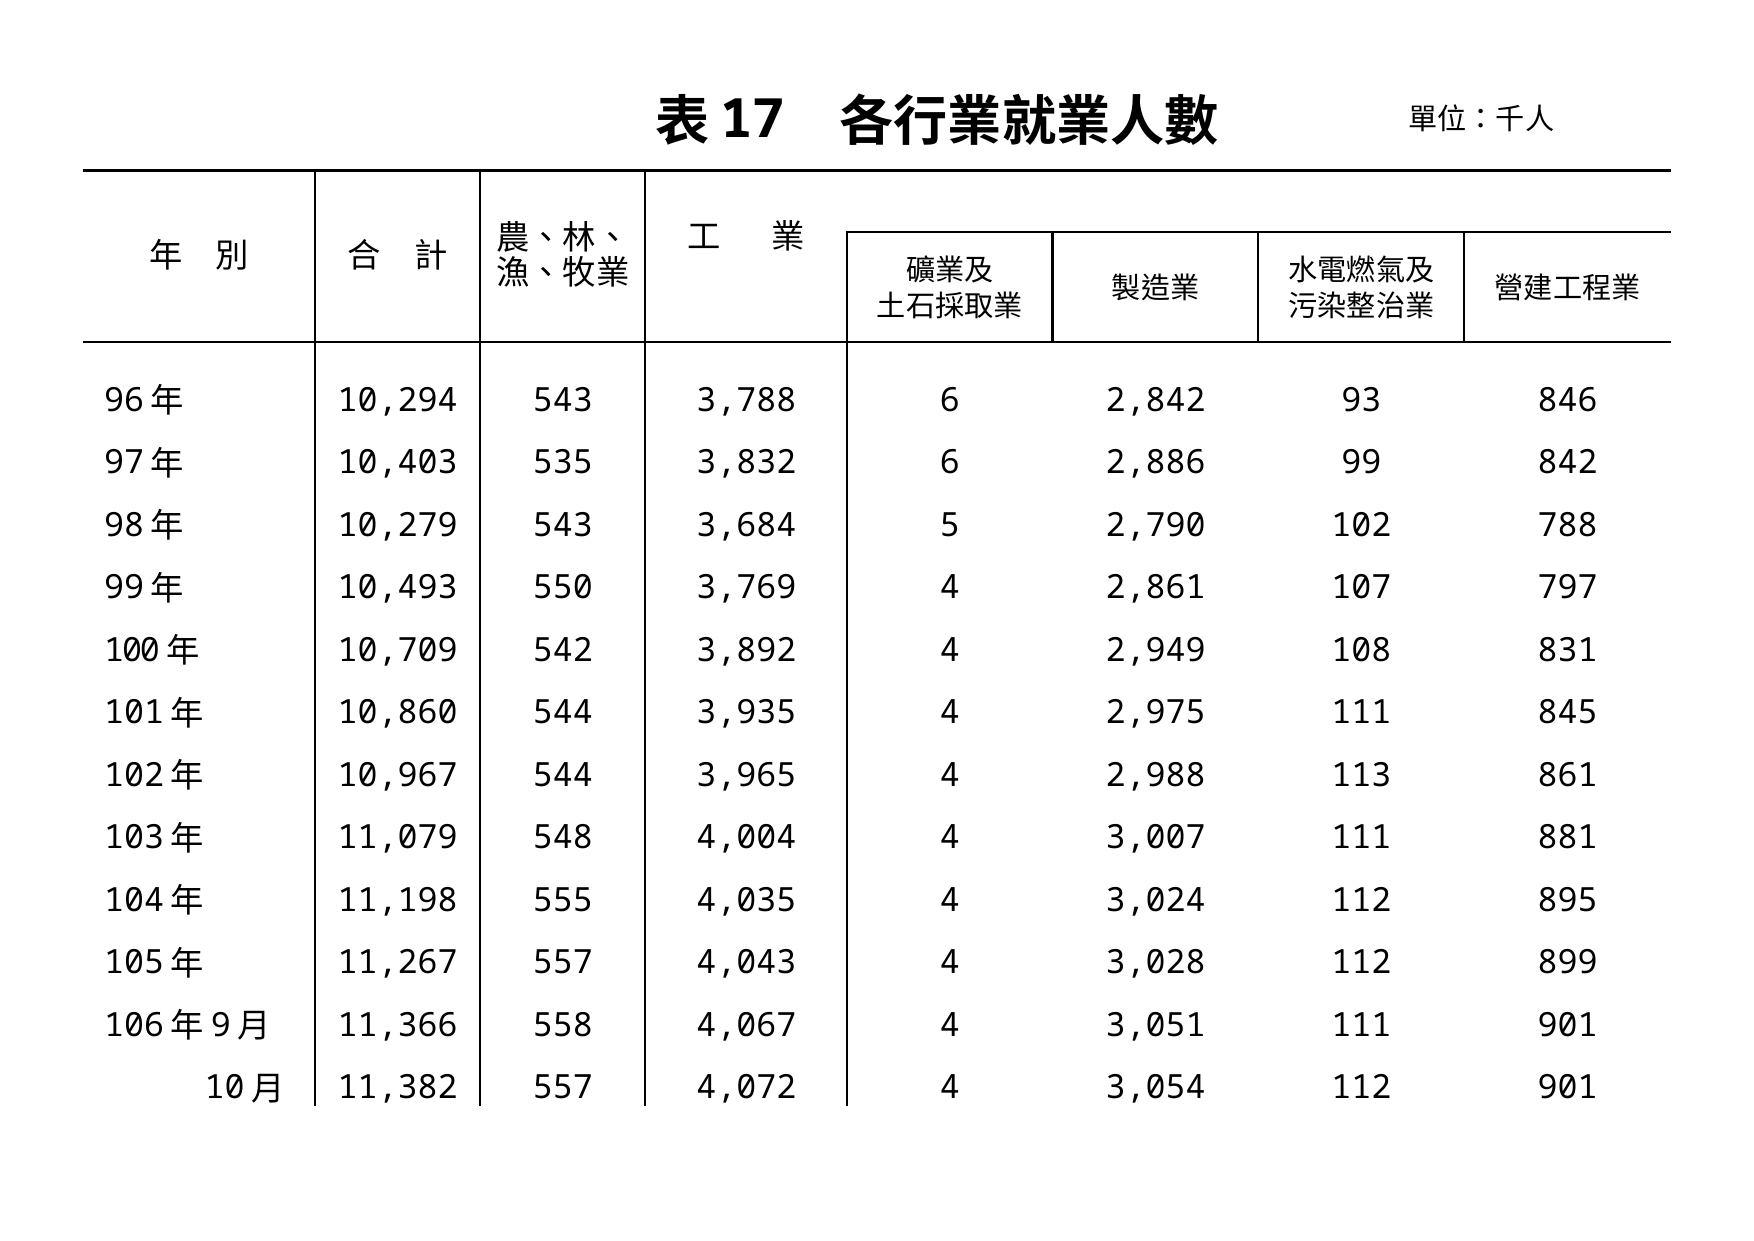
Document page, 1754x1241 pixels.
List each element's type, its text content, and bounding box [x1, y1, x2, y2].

table_cell 881 [1464, 794, 1671, 856]
table_cell 542 [481, 606, 644, 669]
table_cell 11,267 [316, 919, 479, 981]
table_cell 10月 [83, 1044, 314, 1106]
table_cell 3,788 [646, 343, 846, 419]
table_cell 3,024 [1053, 856, 1258, 919]
table_cell 788 [1464, 481, 1671, 544]
table_cell 111 [1258, 669, 1464, 731]
table_cell 112 [1258, 1044, 1464, 1106]
table_cell 2,886 [1053, 419, 1258, 481]
subtitle 表17 各行業就業人數 單位：千人 [118, 44, 1636, 169]
table_cell 106年9月 [83, 981, 314, 1044]
table_cell 3,832 [646, 419, 846, 481]
table_cell 4,035 [646, 856, 846, 919]
table_cell 10,860 [316, 669, 479, 731]
table_cell 105年 [83, 919, 314, 981]
table_cell 97年 [83, 419, 314, 481]
table_cell 3,051 [1053, 981, 1258, 1044]
table_cell 2,975 [1053, 669, 1258, 731]
table_cell 4 [848, 856, 1052, 919]
table_cell 558 [481, 981, 644, 1044]
table_cell 113 [1258, 731, 1464, 794]
table_cell 3,684 [646, 481, 846, 544]
table_cell 11,198 [316, 856, 479, 919]
table_cell 846 [1464, 343, 1671, 419]
table_cell 4 [848, 794, 1052, 856]
table_cell 4,043 [646, 919, 846, 981]
table_cell 93 [1258, 343, 1464, 419]
table_cell 3,028 [1053, 919, 1258, 981]
table_cell 4 [848, 544, 1052, 606]
table_cell 901 [1464, 1044, 1671, 1106]
table_cell 4 [848, 981, 1052, 1044]
table_cell 2,949 [1053, 606, 1258, 669]
table_cell 543 [481, 481, 644, 544]
table_cell 797 [1464, 544, 1671, 606]
table_cell 112 [1258, 919, 1464, 981]
table_cell 107 [1258, 544, 1464, 606]
table_cell 4,072 [646, 1044, 846, 1106]
table_cell 550 [481, 544, 644, 606]
table_cell 3,965 [646, 731, 846, 794]
table_cell 6 [848, 419, 1052, 481]
table_cell 製造業 [1054, 233, 1257, 341]
table_cell 3,054 [1053, 1044, 1258, 1106]
table_cell 899 [1464, 919, 1671, 981]
table_cell 4 [848, 919, 1052, 981]
table_cell 2,790 [1053, 481, 1258, 544]
table_cell 4 [848, 669, 1052, 731]
table_cell 3,007 [1053, 794, 1258, 856]
table_header 合 計 [316, 172, 479, 341]
table_cell 2,988 [1053, 731, 1258, 794]
table_cell 4 [848, 731, 1052, 794]
table_header [847, 172, 1671, 231]
table_cell 102 [1258, 481, 1464, 544]
table_cell 544 [481, 731, 644, 794]
table_cell 548 [481, 794, 644, 856]
table_cell 102年 [83, 731, 314, 794]
table_cell 5 [848, 481, 1052, 544]
table_cell 10,279 [316, 481, 479, 544]
table_cell 535 [481, 419, 644, 481]
table_cell 2,861 [1053, 544, 1258, 606]
table_cell 10,403 [316, 419, 479, 481]
table_cell 營建工程業 [1465, 233, 1671, 341]
table_cell 2,842 [1053, 343, 1258, 419]
table_cell 111 [1258, 981, 1464, 1044]
table_cell 544 [481, 669, 644, 731]
table_header 年 別 [83, 172, 314, 341]
table_cell 11,382 [316, 1044, 479, 1106]
table_cell 99 [1258, 419, 1464, 481]
table_header 農、林、 漁、牧業 [481, 172, 644, 341]
table_cell 543 [481, 343, 644, 419]
table_cell 4,004 [646, 794, 846, 856]
table_cell 4 [848, 1044, 1052, 1106]
table_cell 11,079 [316, 794, 479, 856]
table_cell 3,935 [646, 669, 846, 731]
table_cell 101年 [83, 669, 314, 731]
table_cell 4,067 [646, 981, 846, 1044]
table_cell 11,366 [316, 981, 479, 1044]
table_cell 861 [1464, 731, 1671, 794]
table_cell 4 [848, 606, 1052, 669]
table_cell 10,709 [316, 606, 479, 669]
table_header 工 業 [646, 172, 847, 341]
table_cell 557 [481, 1044, 644, 1106]
table_cell 3,892 [646, 606, 846, 669]
table_cell 水電燃氣及 污染整治業 [1259, 233, 1463, 341]
table_cell 901 [1464, 981, 1671, 1044]
table_cell 10,967 [316, 731, 479, 794]
table_cell 礦業及 土石採取業 [848, 233, 1051, 341]
table_cell 6 [848, 343, 1052, 419]
table_cell 10,294 [316, 343, 479, 419]
table_cell 108 [1258, 606, 1464, 669]
table_cell 842 [1464, 419, 1671, 481]
table_cell 103年 [83, 794, 314, 856]
table_cell 99年 [83, 544, 314, 606]
table_cell 96年 [83, 343, 314, 419]
table_cell 10,493 [316, 544, 479, 606]
table_cell 557 [481, 919, 644, 981]
table_cell 111 [1258, 794, 1464, 856]
table_cell 555 [481, 856, 644, 919]
table_cell 895 [1464, 856, 1671, 919]
table_cell 100年 [83, 606, 314, 669]
table_cell 831 [1464, 606, 1671, 669]
table_cell 845 [1464, 669, 1671, 731]
table_cell 98年 [83, 481, 314, 544]
table_cell 3,769 [646, 544, 846, 606]
table_cell 104年 [83, 856, 314, 919]
table_cell 112 [1258, 856, 1464, 919]
